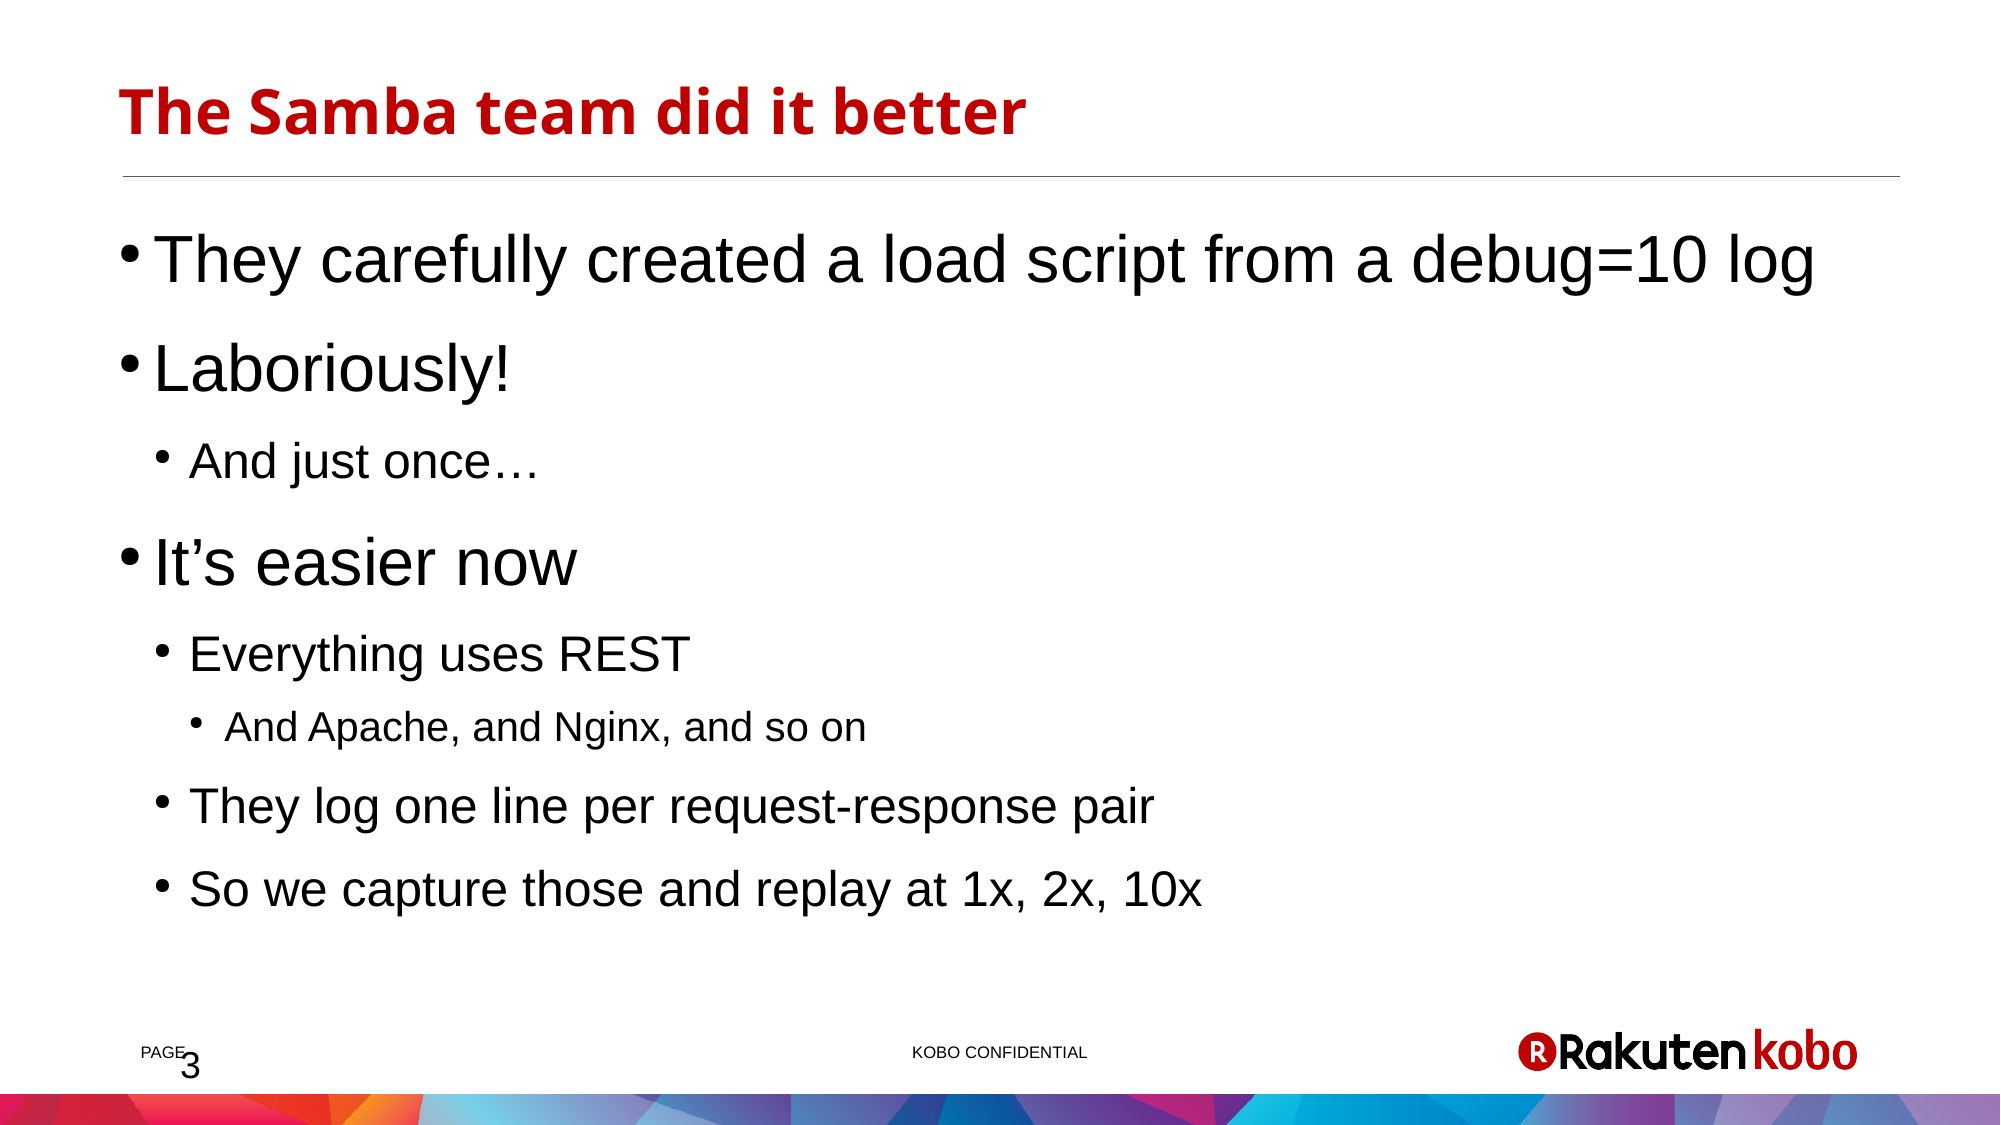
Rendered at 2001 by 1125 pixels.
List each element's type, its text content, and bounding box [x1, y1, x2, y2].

list They carefully created a load script from a debug=10 log Laboriously! And just once… It’s easier now Everything uses REST And Apache, and Nginx, and so on They log one line per request-response pair So we capture those and replay at 1x, 2x, 10x [103, 208, 1900, 995]
title The Samba team did it better [103, 64, 1900, 151]
picture [0, 1094, 1295, 1125]
picture [1504, 1019, 1871, 1084]
picture [1521, 1094, 2000, 1125]
